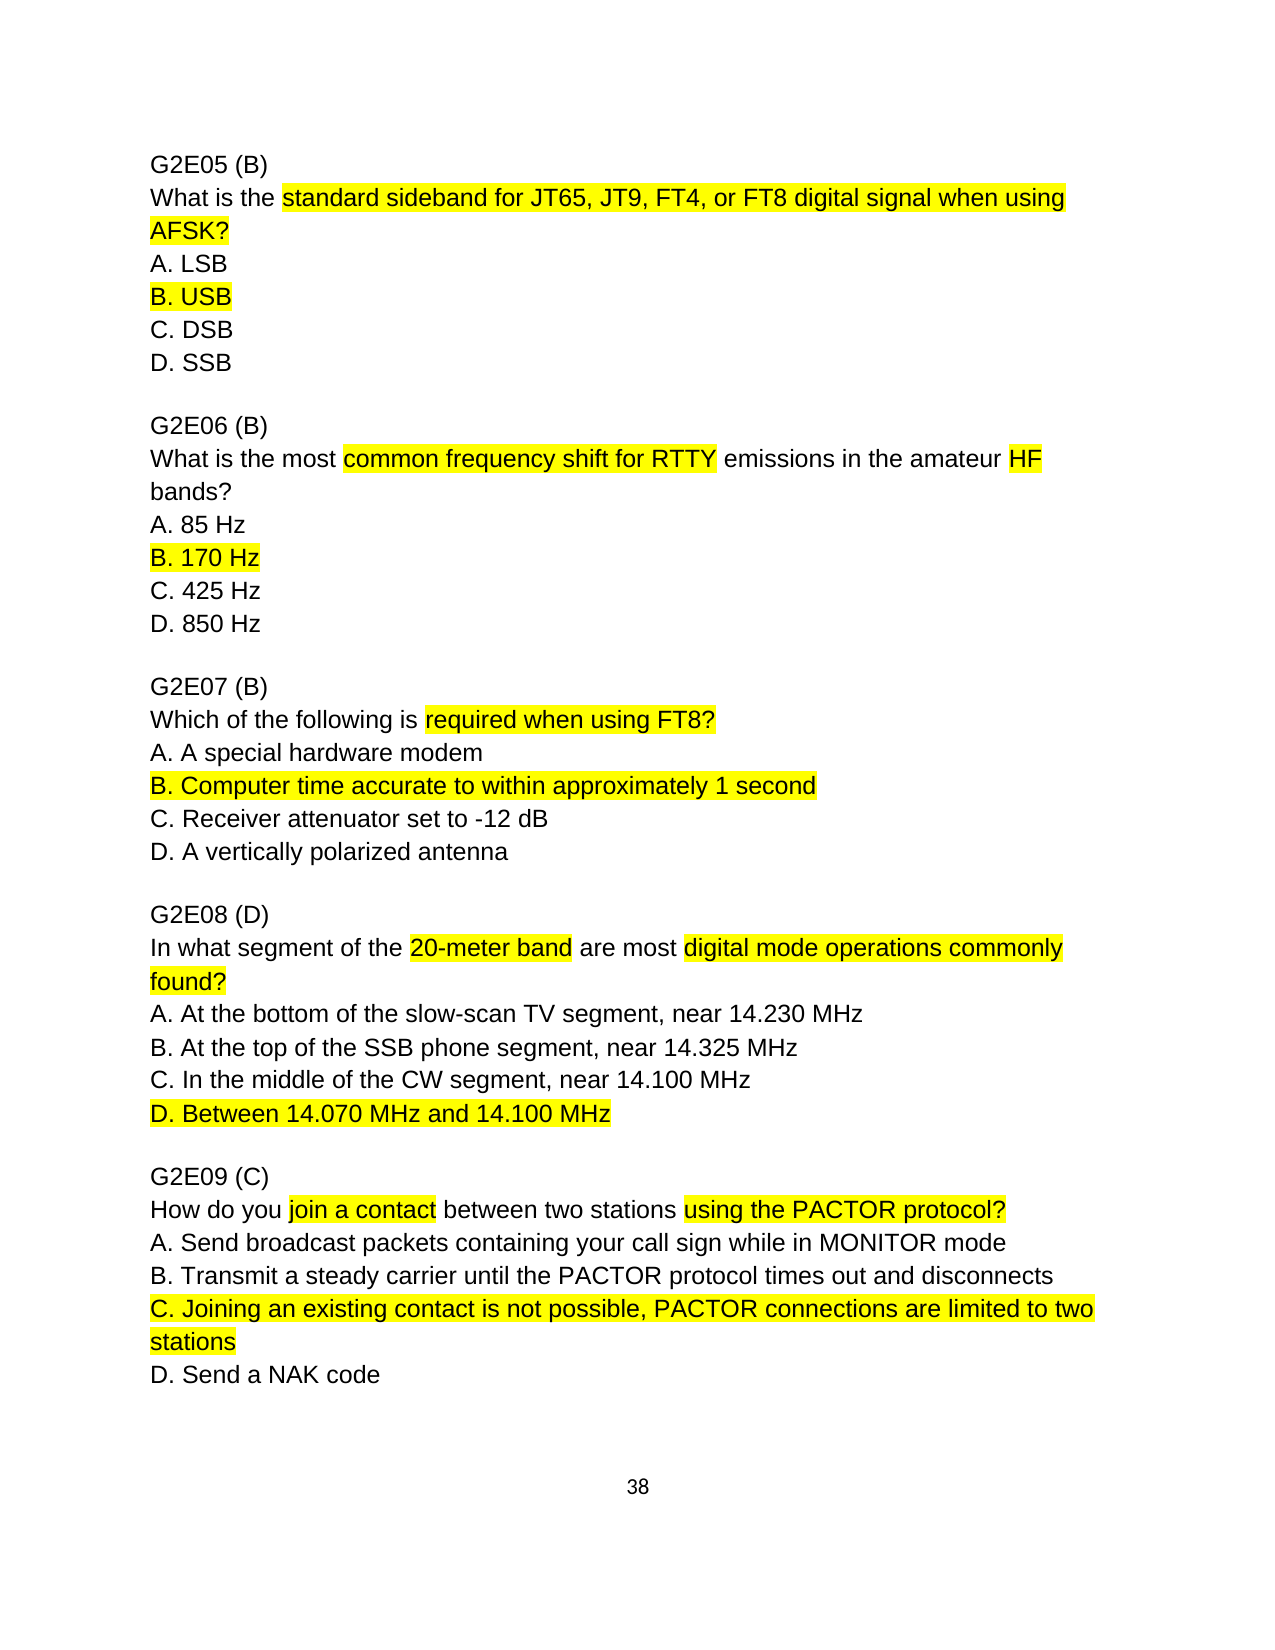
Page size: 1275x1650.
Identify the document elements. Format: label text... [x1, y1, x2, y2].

text G2E06 (B) What is the most common frequency shift for RTTY emissions in the amateur HF bands? A. 85 Hz B. 170 Hz C. 425 Hz D. 850 Hz [150, 411, 1125, 638]
text G2E05 (B) What is the standard sideband for JT65, JT9, FT4, or FT8 digital signal when using AFSK? A. LSB B. USB C. DSB D. SSB [150, 150, 1125, 377]
text G2E07 (B) Which of the following is required when using FT8? A. A special hardware modem B. Computer time accurate to within approximately 1 second C. Receiver attenuator set to -12 dB D. A vertically polarized antenna [150, 672, 1125, 866]
text G2E09 (C) How do you join a contact between two stations using the PACTOR protocol? A. Send broadcast packets containing your call sign while in MONITOR mode B. Transmit a steady carrier until the PACTOR protocol times out and disconnects C. Joining an existing contact is not possible, PACTOR connections are limited to two stations D. Send a NAK code [150, 1162, 1125, 1388]
text G2E08 (D) In what segment of the 20-meter band are most digital mode operations commonly found? A. At the bottom of the slow-scan TV segment, near 14.230 MHz B. At the top of the SSB phone segment, near 14.325 MHz C. In the middle of the CW segment, near 14.100 MHz D. Between 14.070 MHz and 14.100 MHz [150, 900, 1125, 1127]
